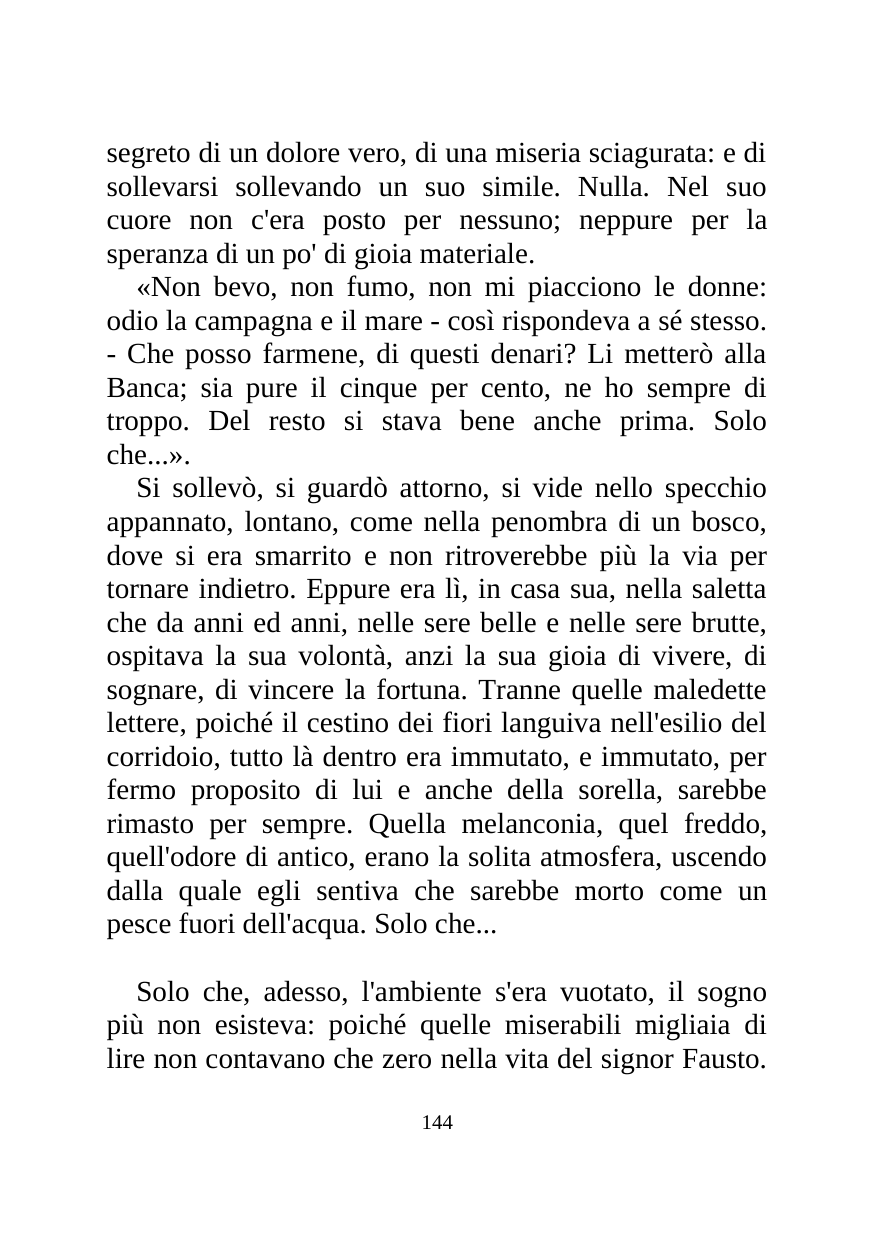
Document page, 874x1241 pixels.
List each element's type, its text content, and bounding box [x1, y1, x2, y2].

text Si sollevò, si guardò attorno, si vide nello specchio appannato, lontano, come nella penombra di un bosco, dove si era smarrito e non ritroverebbe più la via per tornare indietro. Eppure era lì, in casa sua, nella saletta che da anni ed anni, nelle sere belle e nelle sere brutte, ospitava la sua volontà, anzi la sua gioia di vivere, di sognare, di vincere la fortuna. Tranne quelle maledette lettere, poiché il cestino dei fiori languiva nell'esilio del corridoio, tutto là dentro era immutato, e immutato, per fermo proposito di lui e anche della sorella, sarebbe rimasto per sempre. Quella melanconia, quel freddo, quell'odore di antico, erano la solita atmosfera, uscendo dalla quale egli sentiva che sarebbe morto come un pesce fuori dell'acqua. Solo che... [106, 471, 768, 940]
text «Non bevo, non fumo, non mi piacciono le donne: odio la campagna e il mare - così rispondeva a sé stesso. - Che posso farmene, di questi denari? Li metterò alla Banca; sia pure il cinque per cento, ne ho sempre di troppo. Del resto si stava bene anche prima. Solo che...». [106, 269, 768, 471]
text segreto di un dolore vero, di una miseria sciagurata: e di sollevarsi sollevando un suo simile. Nulla. Nel suo cuore non c'era posto per nessuno; neppure per la speranza di un po' di gioia materiale. [106, 135, 768, 269]
text Solo che, adesso, l'ambiente s'era vuotato, il sogno più non esisteva: poiché quelle miserabili migliaia di lire non contavano che zero nella vita del signor Fausto. [106, 974, 768, 1074]
